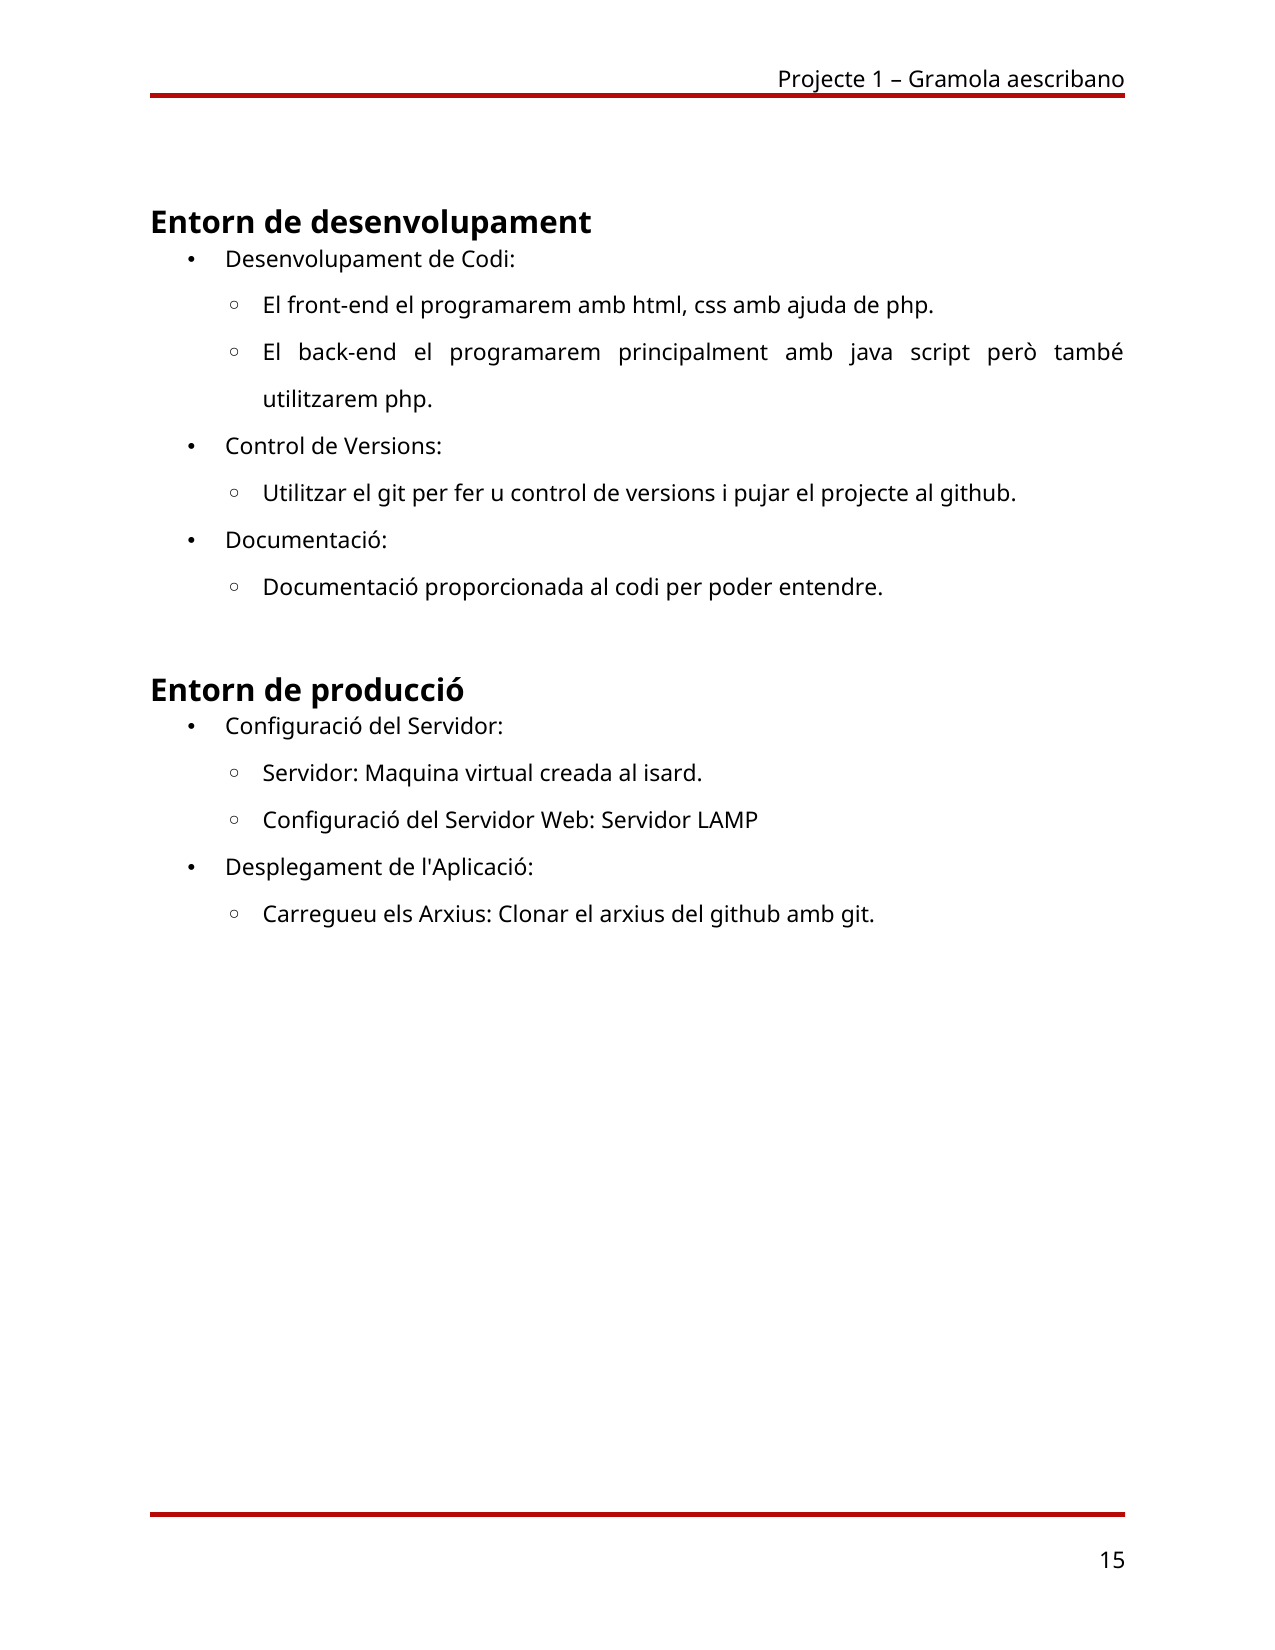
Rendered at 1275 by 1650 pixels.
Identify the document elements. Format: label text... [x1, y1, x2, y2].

picture [150, 93, 1125, 98]
list Desenvolupament de Codi: [187, 243, 1125, 274]
list Documentació proporcionada al codi per poder entendre. [225, 571, 1125, 602]
list Control de Versions: [187, 430, 1125, 461]
list Desplegament de l'Aplicació: [187, 851, 1125, 882]
list Configuració del Servidor: [187, 710, 1125, 741]
list Documentació: [187, 524, 1125, 555]
subtitle Entorn de desenvolupament [150, 200, 939, 243]
list Carregueu els Arxius: Clonar el arxius del github amb git. [225, 898, 1125, 929]
list Servidor: Maquina virtual creada al isard. [225, 757, 1125, 788]
list Configuració del Servidor Web: Servidor LAMP [225, 804, 1125, 835]
list El front-end el programarem amb html, css amb ajuda de php. [225, 289, 1125, 321]
subtitle Entorn de producció [150, 668, 939, 710]
picture [150, 1512, 1125, 1517]
list Utilitzar el git per fer u control de versions i pujar el projecte al github. [225, 477, 1125, 508]
list El back-end el programarem principalment amb java script però també utilitzarem php. [225, 336, 1125, 414]
